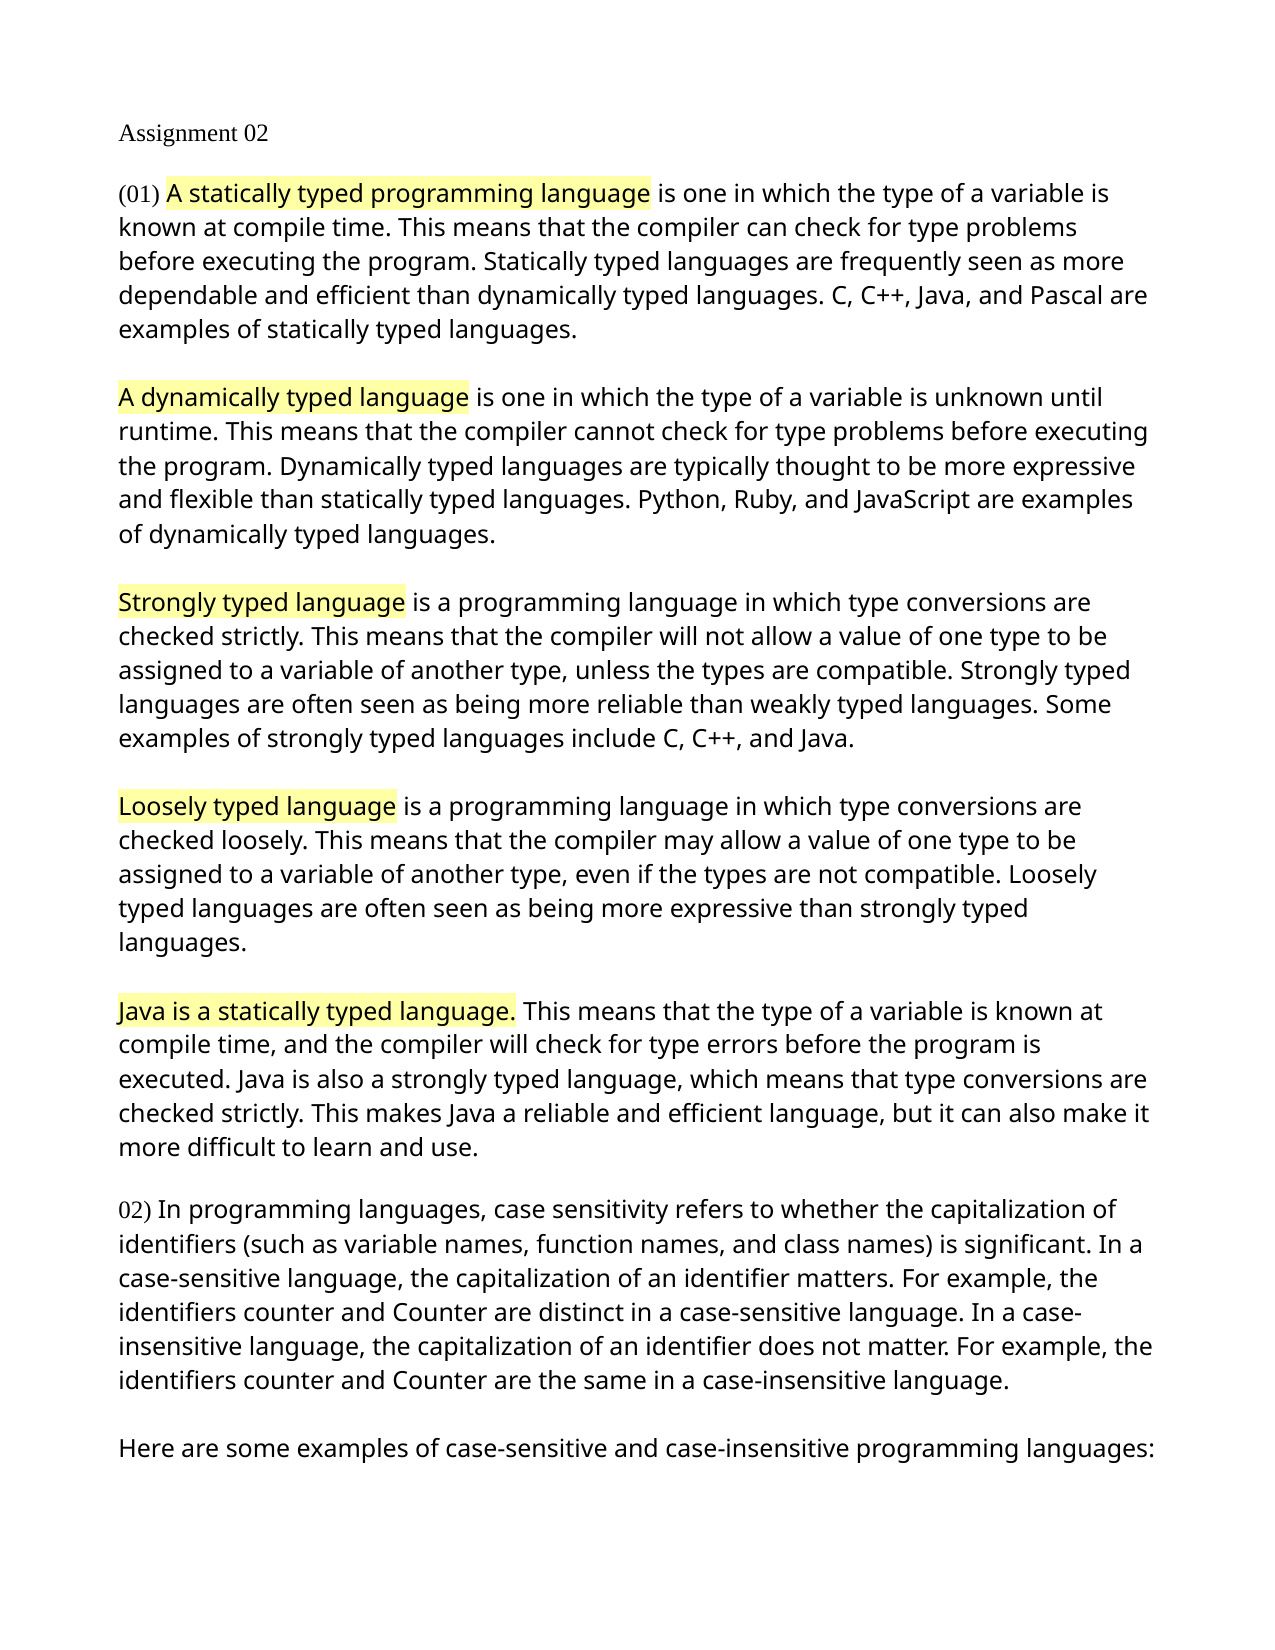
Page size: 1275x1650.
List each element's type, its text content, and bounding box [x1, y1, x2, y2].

text (01) A statically typed programming language is one in which the type of a variable is known at compile time. This means that the compiler can check for type problems before executing the program. Statically typed languages are frequently seen as more dependable and efficient than dynamically typed languages. C, C++, Java, and Pascal are examples of statically typed languages. [118, 176, 1157, 346]
text Loosely typed language is a programming language in which type conversions are checked loosely. This means that the compiler may allow a value of one type to be assigned to a variable of another type, even if the types are not compatible. Loosely typed languages are often seen as being more expressive than strongly typed languages. [118, 789, 1157, 959]
text Assignment 02 [118, 118, 1157, 147]
text A dynamically typed language is one in which the type of a variable is unknown until runtime. This means that the compiler cannot check for type problems before executing the program. Dynamically typed languages are typically thought to be more expressive and flexible than statically typed languages. Python, Ruby, and JavaScript are examples of dynamically typed languages. [118, 380, 1157, 550]
text Strongly typed language is a programming language in which type conversions are checked strictly. This means that the compiler will not allow a value of one type to be assigned to a variable of another type, unless the types are compatible. Strongly typed languages are often seen as being more reliable than weakly typed languages. Some examples of strongly typed languages include C, C++, and Java. [118, 584, 1157, 755]
text Java is a statically typed language. This means that the type of a variable is known at compile time, and the compiler will check for type errors before the program is executed. Java is also a strongly typed language, which means that type conversions are checked strictly. This makes Java a reliable and efficient language, but it can also make it more difficult to learn and use. [118, 993, 1157, 1163]
text 02) In programming languages, case sensitivity refers to whether the capitalization of identifiers (such as variable names, function names, and class names) is significant. In a case-sensitive language, the capitalization of an identifier matters. For example, the identifiers counter and Counter are distinct in a case-sensitive language. In a case-insensitive language, the capitalization of an identifier does not matter. For example, the identifiers counter and Counter are the same in a case-insensitive language. [118, 1192, 1157, 1397]
text Here are some examples of case-sensitive and case-insensitive programming languages: [118, 1431, 1157, 1465]
